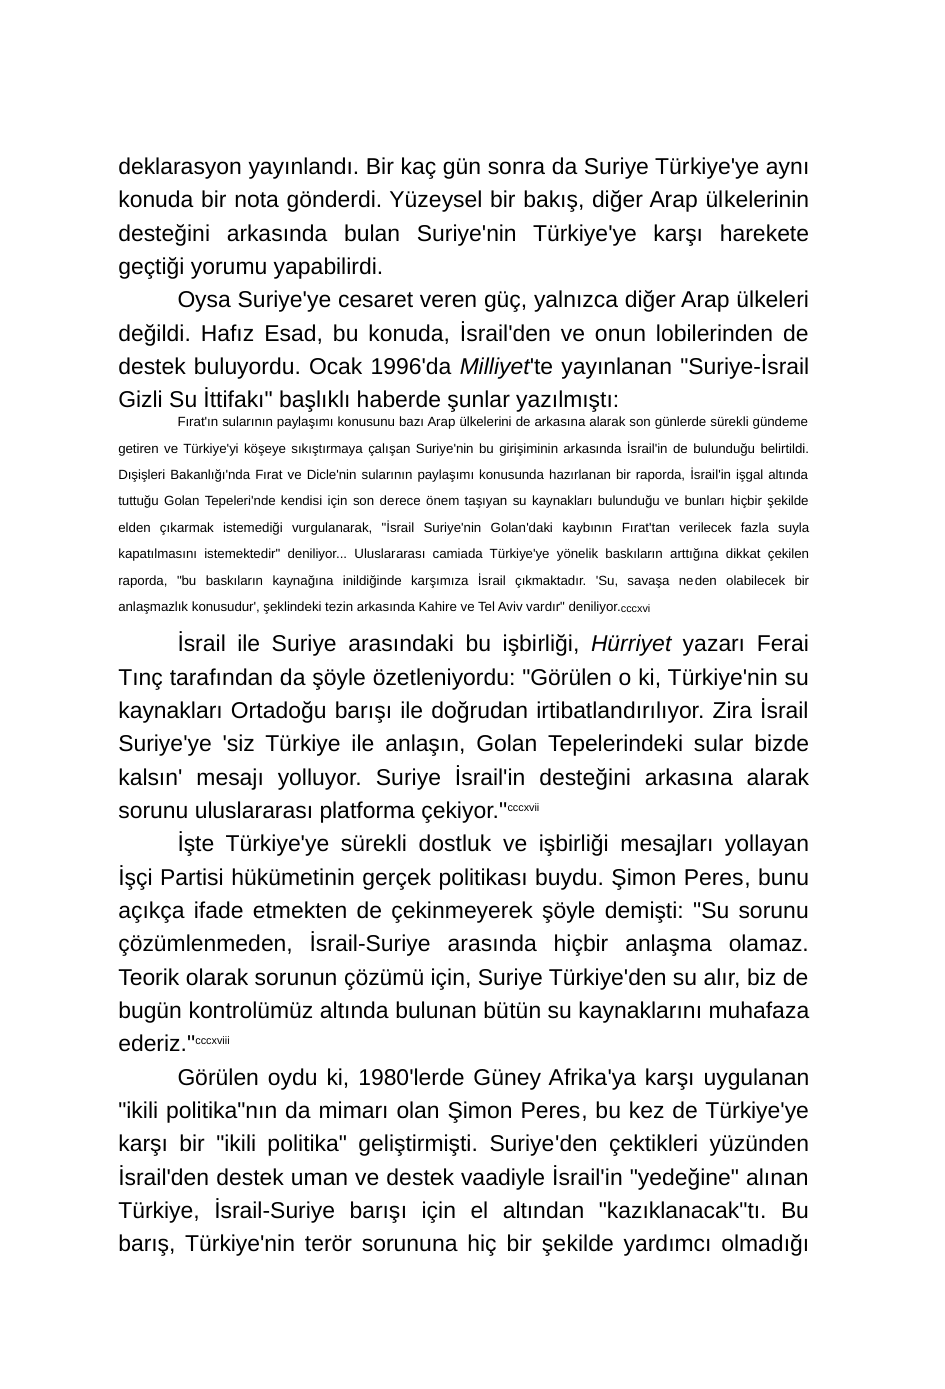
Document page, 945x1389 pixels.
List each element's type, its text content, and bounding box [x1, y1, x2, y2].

text Görülen oydu ki, 1980'lerde Güney Afrika'ya karşı uygulanan "ikili politika"nın da mimarı olan Şimon Peres, bu kez de Türkiye'ye karşı bir "ikili politika" geliştirmişti. Suriye'den çektikleri yüzünden İsrail'den destek uman ve destek vaadiyle İsrail'in "yedeğine" alınan Türkiye, İsrail-Suriye barışı için el altından "kazıklanacak"tı. Bu barış, Türkiye'nin terör sorununa hiç bir şe­kilde yardımcı olmadığı [118, 1058, 809, 1258]
text Fırat'ın sularının paylaşımı konusunu bazı Arap ülkelerini de arkasına alarak son günlerde sürekli gündeme getiren ve Türkiye'yi köşeye sıkıştırmaya çalı­şan Suriye'nin bu girişiminin arkasında İsrail'in de bulunduğu belirtildi. Dışiş­leri Bakanlığı'nda Fırat ve Dicle'nin sularının paylaşımı konusunda hazırlanan bir raporda, İsrail'in işgal altında tuttuğu Golan Tepeleri'nde kendisi için son de­rece önem taşıyan su kaynakları bulunduğu ve bunları hiçbir şekilde elden çı­karmak istemediği vurgulanarak, "İsrail Suriye'nin Golan'daki kaybının Fı­rat'tan verilecek fazla suyla kapatılmasını istemektedir" deniliyor... Uluslar­ara­­sı camiada Türkiye'ye yönelik baskıların arttığına dikkat çekilen raporda, "bu baskıların kaynağına inildiğinde karşımıza İsrail çıkmaktadır. 'Su, savaşa ne­den olabilecek bir anlaşmazlık konusudur', şeklindeki tezin arkasında Kahi­re ve Tel Aviv vardır" deniliyor. [118, 414, 809, 625]
text deklarasyon yayınlandı. Bir kaç gün sonra da Suriye Tür­ki­ye'ye aynı konuda bir nota gönderdi. Yüzeysel bir bakış, diğer Arap ül­ke­le­rinin desteğini arkasında bulan Suriye'nin Türkiye'ye karşı harekete geçtiği yo­rumu yapabilirdi. [118, 148, 809, 281]
text İsrail ile Suriye arasındaki bu işbirliği, Hürriyet yazarı Ferai Tınç ta­ra­fın­dan da şöyle özetleniyordu: "Görülen o ki, Türkiye'nin su kaynakları Orta­doğu barışı ile doğrudan irtibatlandırılıyor. Zira İsrail Suriye'ye 'siz Tür­kiye ile anlaşın, Golan Tepelerindeki sular bizde kalsın' mesajı yolluyor. Su­riye İsrail'in desteğini arkasına alarak sorunu uluslararası platforma çekiyor." [118, 625, 809, 825]
text Oysa Suriye'ye cesaret veren güç, yalnızca diğer Arap ülkeleri değildi. Ha­fız Esad, bu konuda, İsrail'den ve onun lobilerinden de destek buluyordu. Ocak 1996'da Milliyet'te yayınlanan "Suriye-İsrail Gizli Su İttifakı" başlıklı ha­berde şunlar yazılmıştı: [118, 281, 809, 414]
text İşte Türkiye'ye sürekli dostluk ve işbirliği mesajları yollayan İşçi Partisi hü­kümetinin gerçek politikası buydu. Şimon Peres, bunu açıkça ifade etmek­ten de çekinmeyerek şöyle demişti: "Su sorunu çözümlenmeden, İsrail-Suriye arasında hiçbir anlaşma olamaz. Teorik olarak sorunun çözümü için, Suriye Türkiye'den su alır, biz de bugün kontrolümüz altında bulunan bü­tün su kaynaklarını muhafaza ederiz." [118, 825, 809, 1058]
